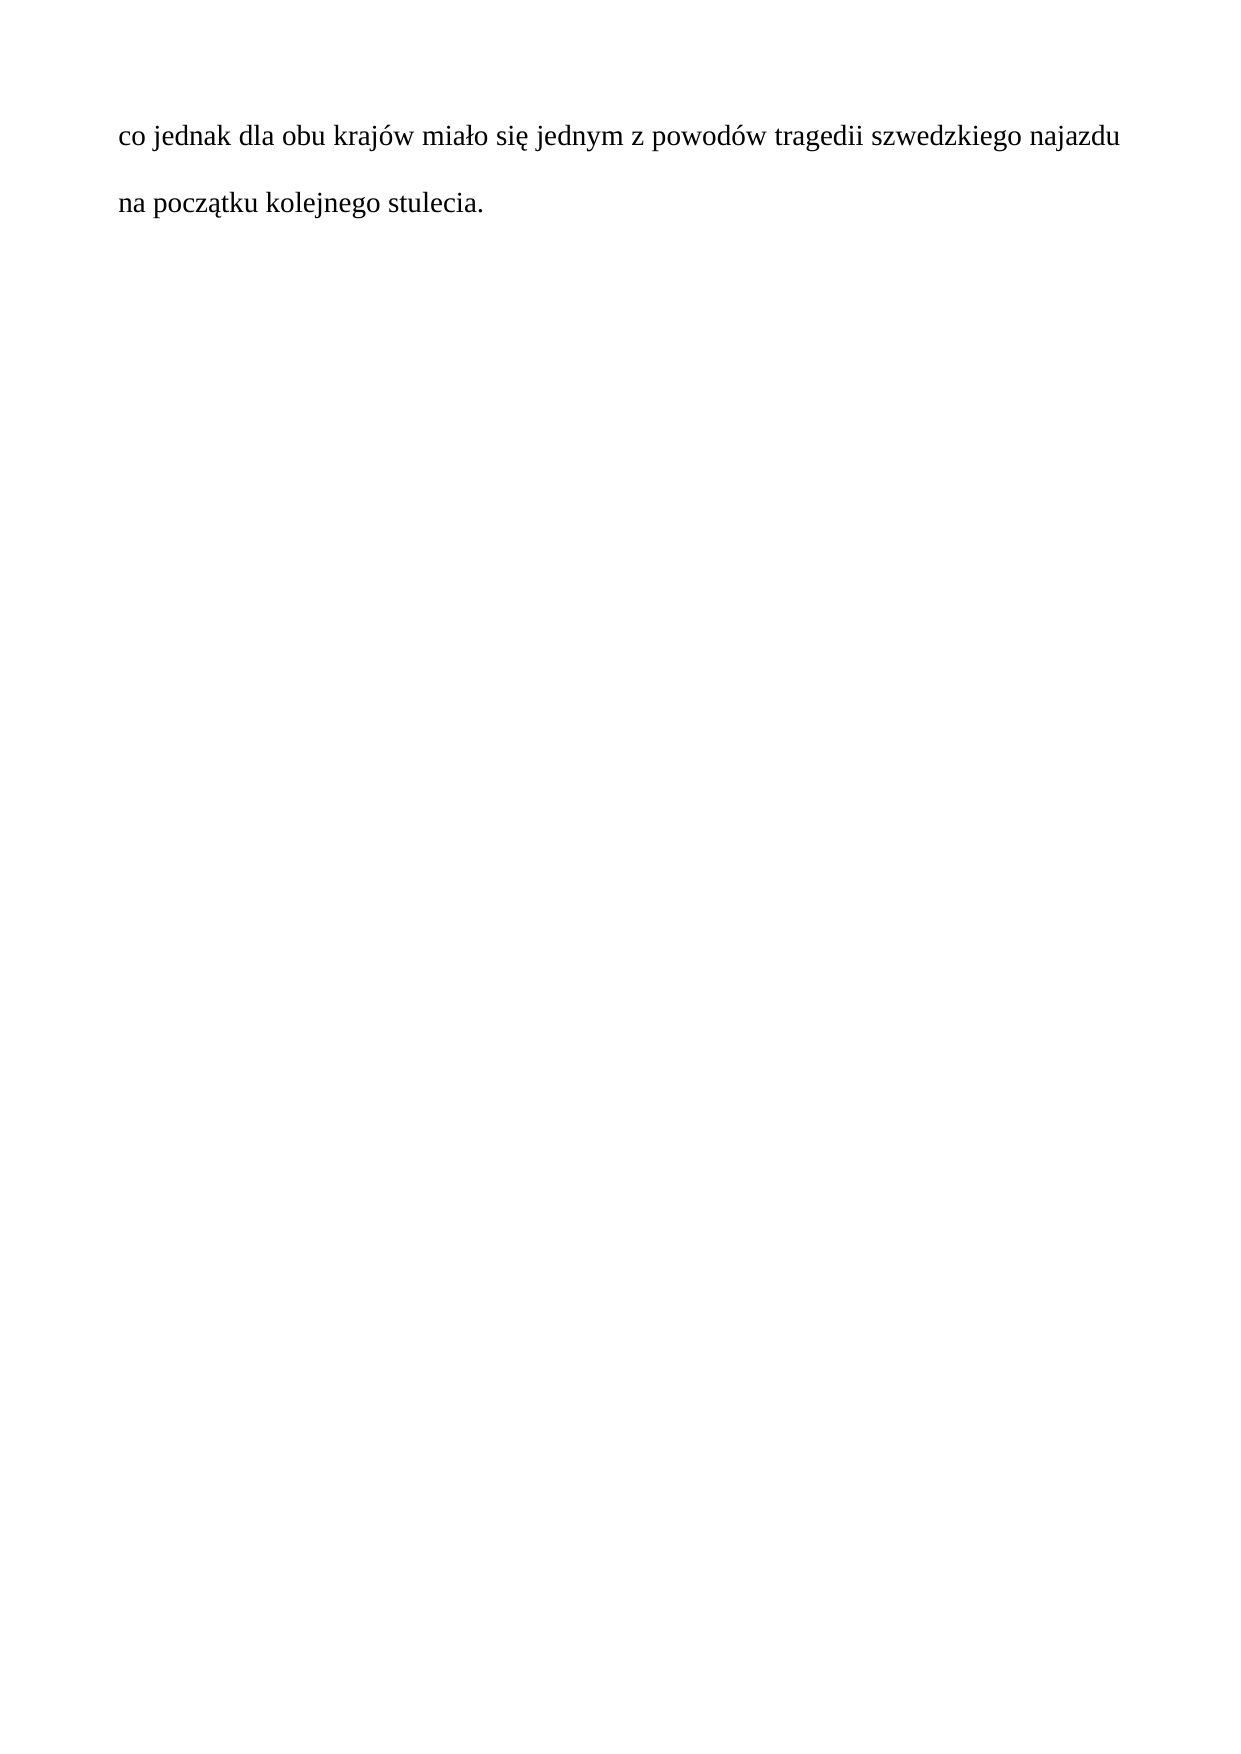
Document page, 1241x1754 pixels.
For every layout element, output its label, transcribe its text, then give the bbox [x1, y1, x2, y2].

text co jednak dla obu krajów miało się jednym z powodów tragedii szwedzkiego najazdu na początku kolejnego stulecia. [118, 118, 1122, 219]
